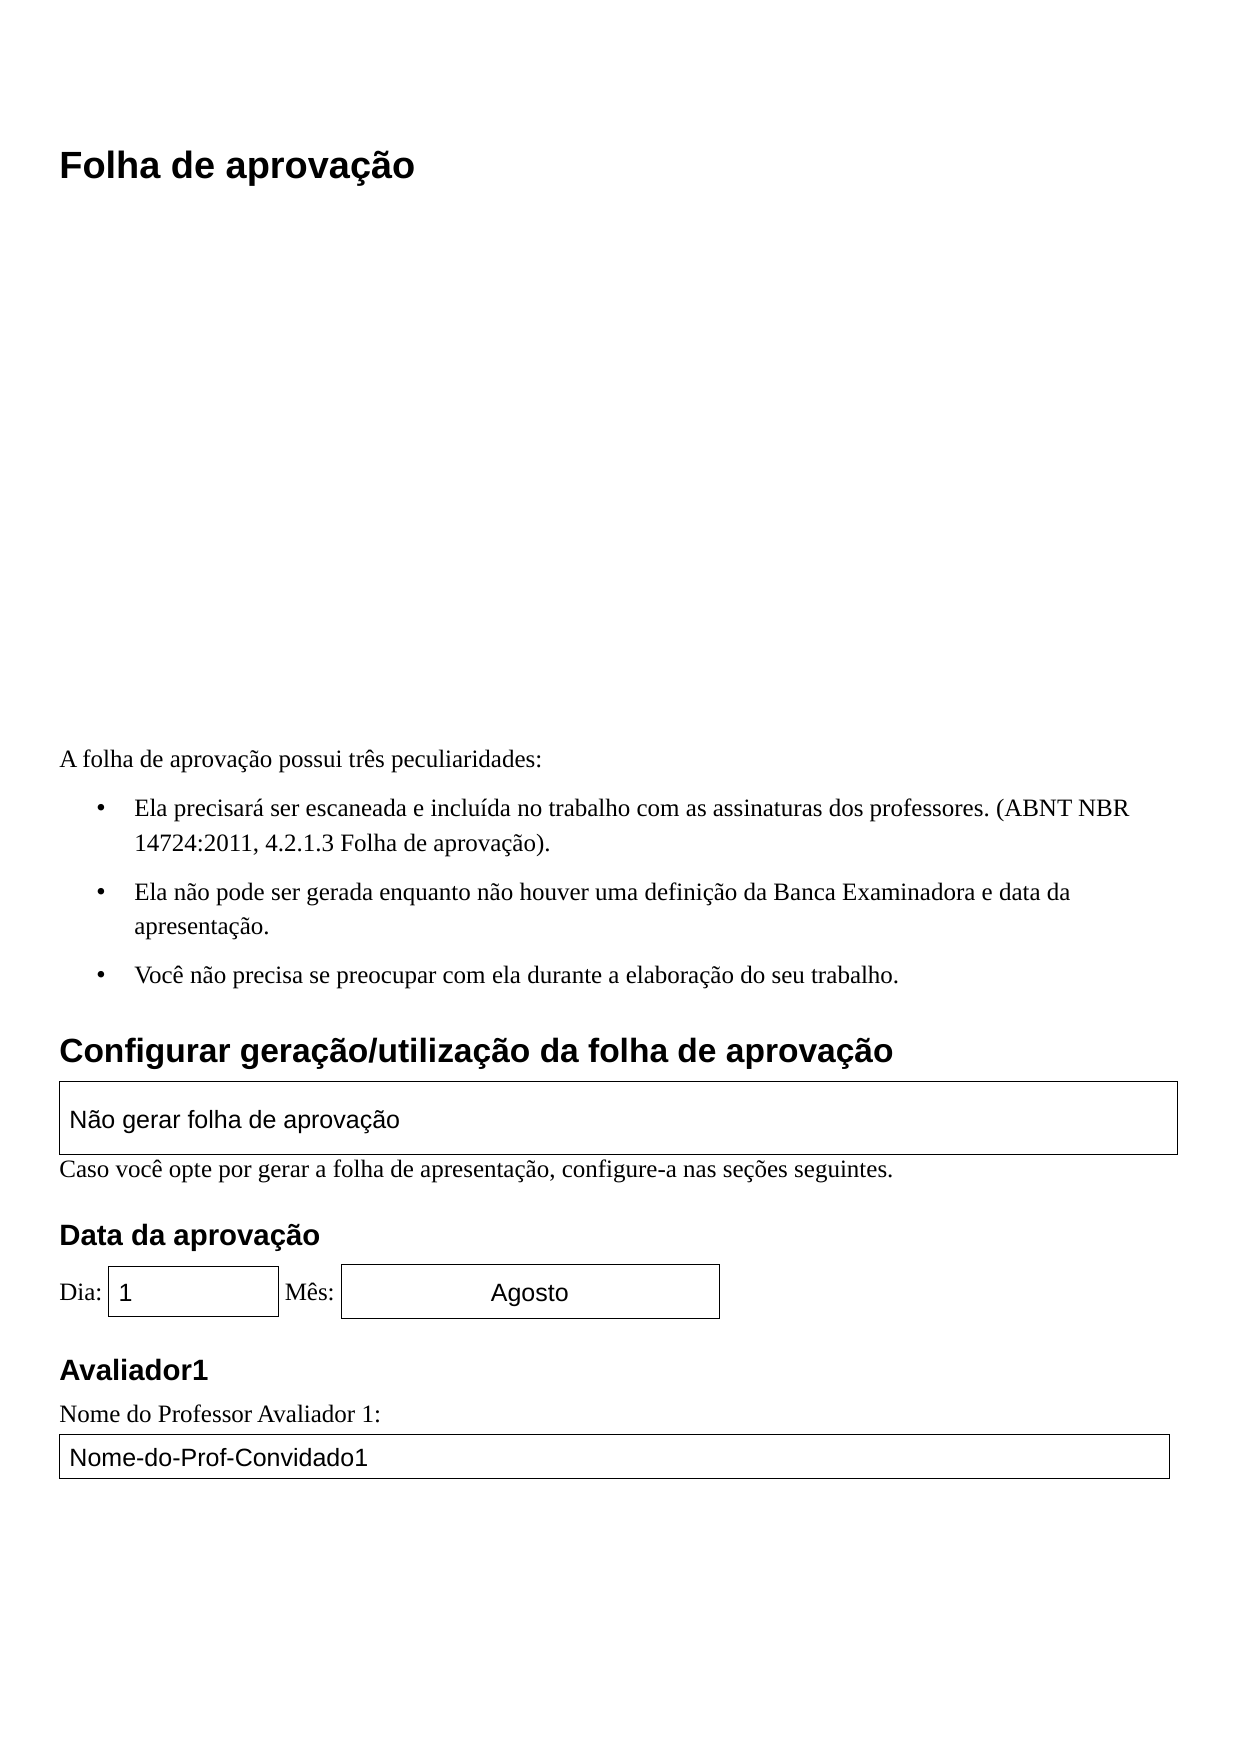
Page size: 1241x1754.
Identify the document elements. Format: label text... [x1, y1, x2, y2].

list Ela precisará ser escaneada e incluída no trabalho com as assinaturas dos professores. (ABNT NBR 14724:2011, 4.2.1.3 Folha de aprovação). [97, 793, 1181, 857]
subtitle Data da aprovação [59, 1218, 1181, 1252]
text [720, 1264, 1181, 1318]
text Nome do Professor Avaliador 1: [59, 1399, 1181, 1478]
text A folha de aprovação possui três peculiaridades: [59, 744, 1181, 773]
text Caso você opte por gerar a folha de apresentação, configure-a nas seções seguintes. [59, 1154, 1181, 1183]
subtitle Folha de aprovação [59, 143, 1181, 187]
list Você não precisa se preocupar com ela durante a elaboração do seu trabalho. [97, 961, 1181, 989]
text Dia: Mês: [59, 1264, 341, 1318]
subtitle Avaliador1 [59, 1353, 1181, 1387]
list Ela não pode ser gerada enquanto não houver uma definição da Banca Examinadora e data da apresentação. [97, 877, 1181, 940]
subtitle Configurar geração/utilização da folha de aprovação [59, 1030, 1181, 1069]
